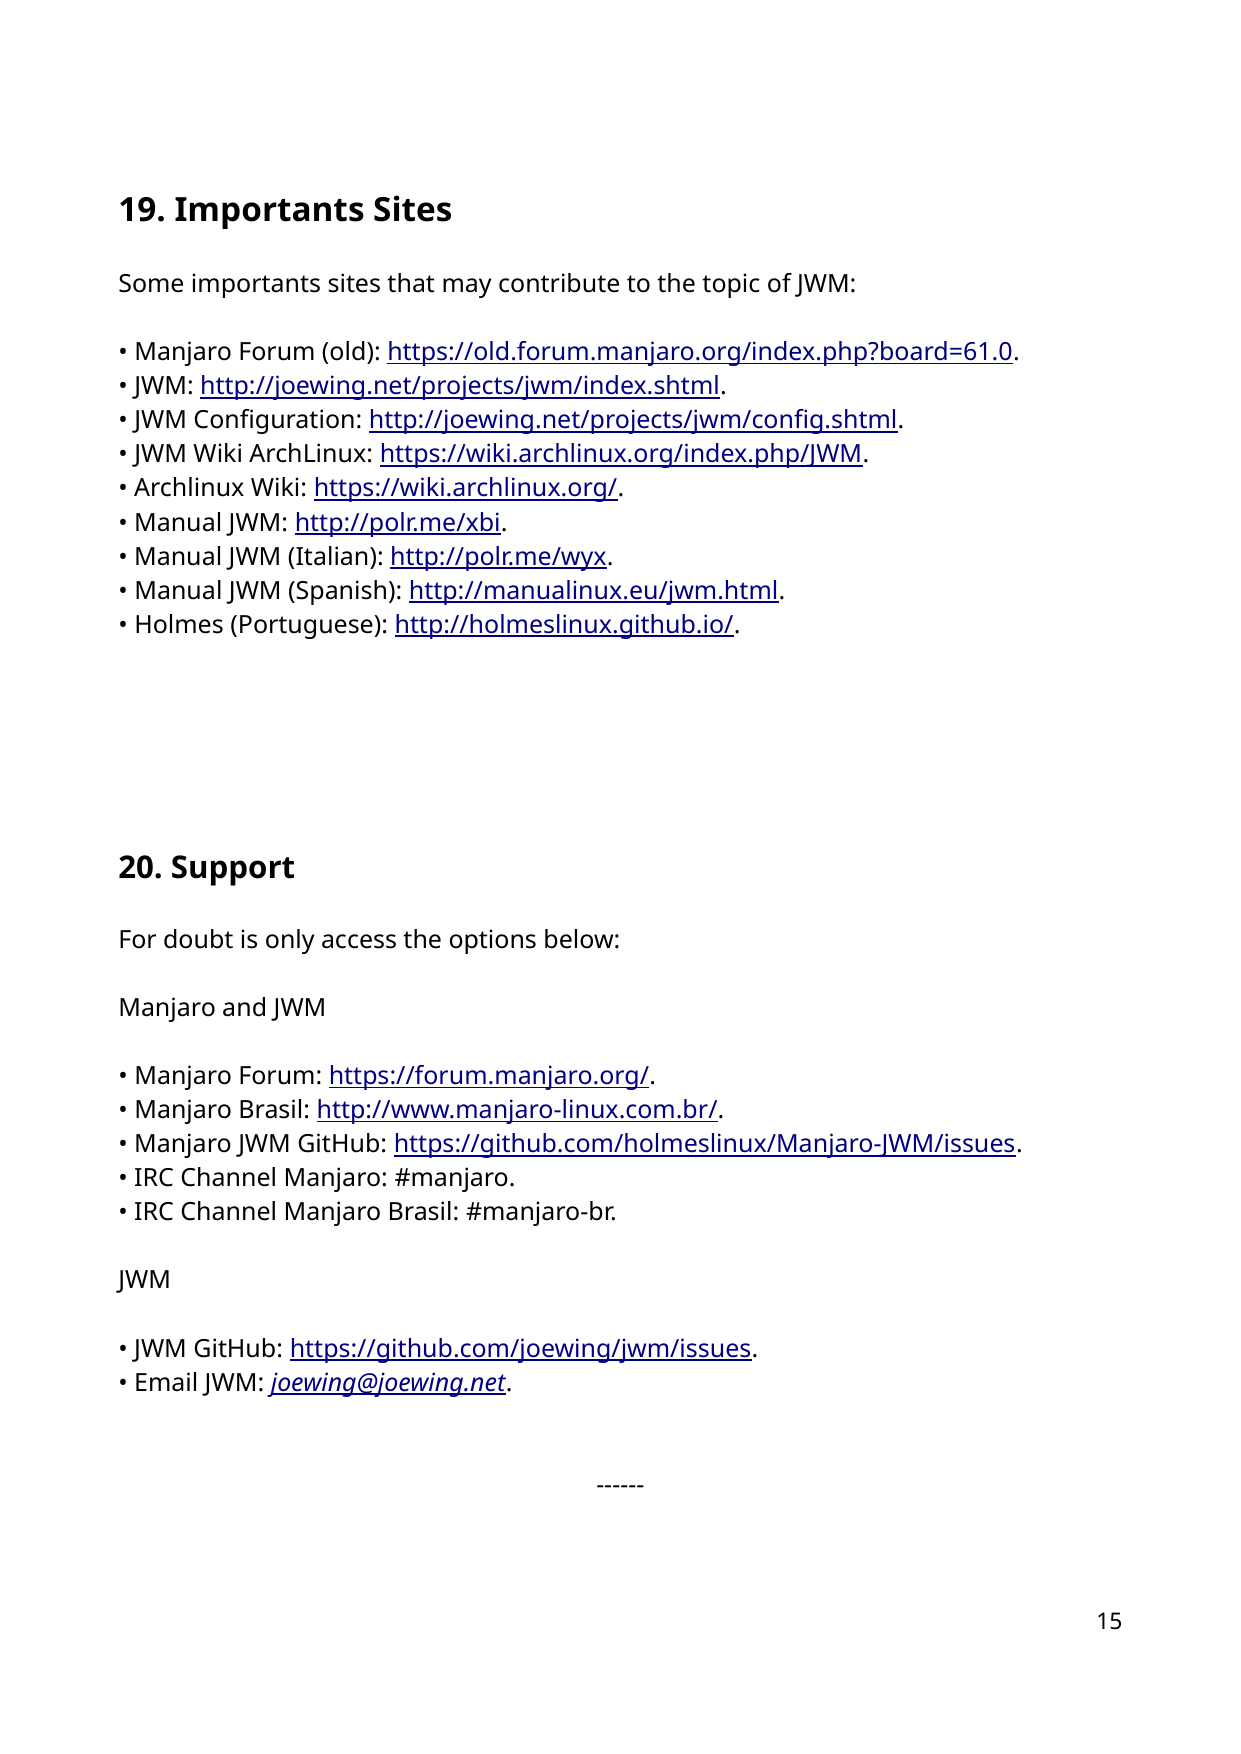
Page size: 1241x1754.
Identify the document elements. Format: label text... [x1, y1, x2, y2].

text • Manjaro Forum: https://forum.manjaro.org/. [118, 1058, 1122, 1092]
text For doubt is only access the options below: [118, 921, 1122, 956]
subtitle 19. Importants Sites [118, 186, 1122, 232]
text ------ [118, 1466, 1122, 1501]
text • Archlinux Wiki: https://wiki.archlinux.org/. [118, 470, 1122, 504]
text • JWM Configuration: http://joewing.net/projects/jwm/config.shtml. [118, 402, 1122, 436]
text • Manual JWM: http://polr.me/xbi. [118, 504, 1122, 538]
text • Manjaro Forum (old): https://old.forum.manjaro.org/index.php?board=61.0. [118, 334, 1122, 368]
text • Holmes (Portuguese): http://holmeslinux.github.io/. [118, 606, 1122, 640]
text • IRC Channel Manjaro: #manjaro. [118, 1160, 1122, 1194]
text • JWM GitHub: https://github.com/joewing/jwm/issues. [118, 1330, 1122, 1364]
text • Manjaro Brasil: http://www.manjaro-linux.com.br/. [118, 1092, 1122, 1126]
text • IRC Channel Manjaro Brasil: #manjaro-br. [118, 1194, 1122, 1228]
text Some importants sites that may contribute to the topic of JWM: [118, 266, 1122, 300]
text JWM [118, 1262, 1122, 1296]
subtitle 20. Support [118, 845, 1122, 887]
text • Manual JWM (Italian): http://polr.me/wyx. [118, 538, 1122, 572]
text • Manual JWM (Spanish): http://manualinux.eu/jwm.html. [118, 572, 1122, 606]
text • JWM: http://joewing.net/projects/jwm/index.shtml. [118, 368, 1122, 402]
text • Manjaro JWM GitHub: https://github.com/holmeslinux/Manjaro-JWM/issues. [118, 1126, 1122, 1160]
text Manjaro and JWM [118, 989, 1122, 1024]
text • JWM Wiki ArchLinux: https://wiki.archlinux.org/index.php/JWM. [118, 436, 1122, 470]
text • Email JWM: joewing@joewing.net. [118, 1364, 1122, 1398]
